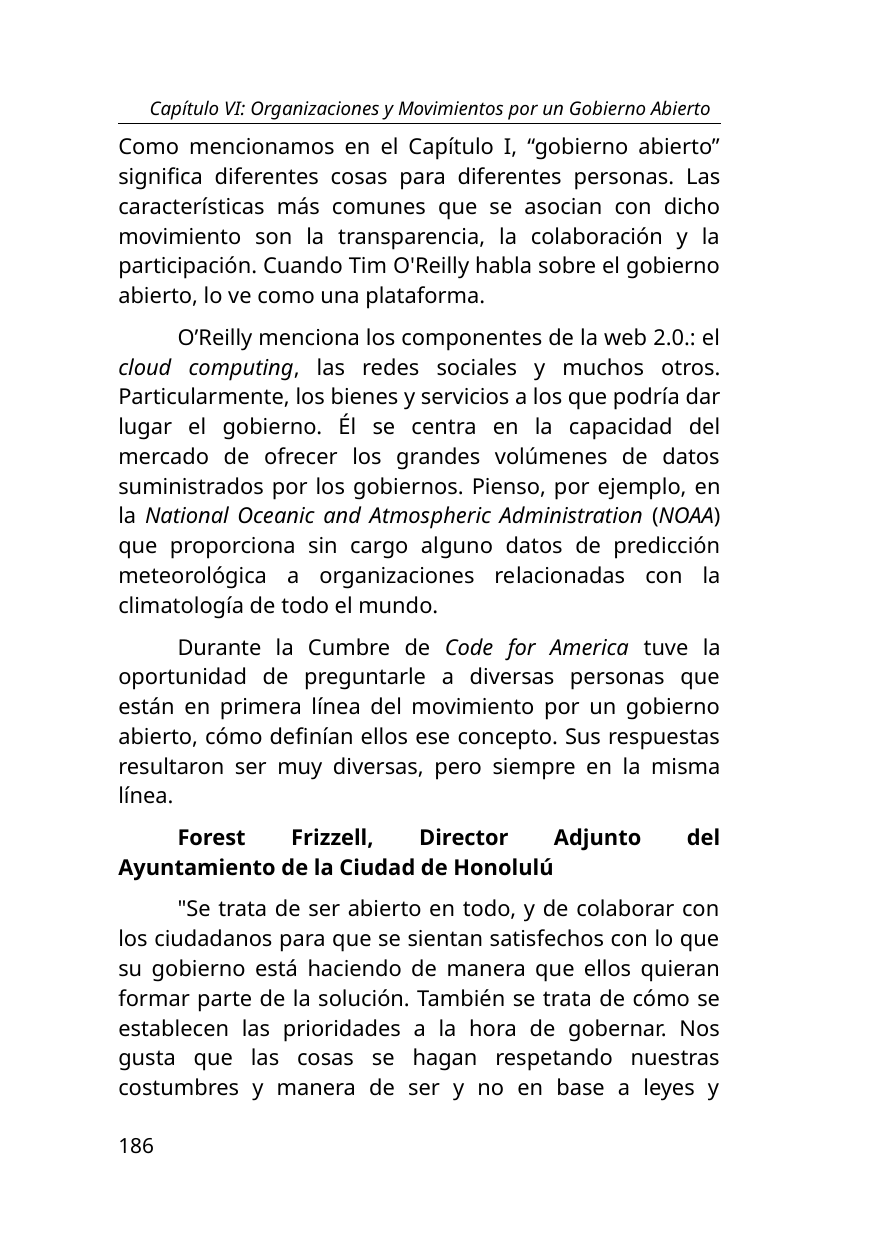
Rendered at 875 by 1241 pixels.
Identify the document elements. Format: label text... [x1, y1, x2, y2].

text Como mencionamos en el Capítulo I, “gobierno abierto” sig­nifica diferentes cosas para diferentes personas. Las caracte­rísticas más comunes que se asocian con dicho movimiento son la transparencia, la colaboración y la participación. Cuando Tim O'Reilly habla sobre el gobierno abierto, lo ve como una plataforma. [118, 131, 721, 310]
text Durante la Cumbre de Code for America tuve la oportu­nidad de preguntarle a diversas personas que están en prime­ra línea del movimiento por un gobierno abierto, cómo defi­nían ellos ese concepto. Sus respuestas resultaron ser muy di­versas, pero siempre en la misma línea. [118, 631, 721, 810]
text O’Reilly menciona los componentes de la web 2.0.: el cloud computing, las redes sociales y muchos otros. Particular­mente, los bienes y servicios a los que podría dar lugar el go­bierno. Él se centra en la capacidad del mercado de ofrecer los grandes volúmenes de datos suministrados por los gobier­nos. Pienso, por ejemplo, en la National Oceanic and Atmos­pheric Administration (NOAA) que proporciona sin cargo al­guno datos de predicción meteorológica a organizaciones re­lacionadas con la climatología de todo el mundo. [118, 322, 721, 620]
text "Se trata de ser abierto en todo, y de colaborar con los ciudadanos para que se sientan satisfechos con lo que su go­bierno está haciendo de manera que ellos quieran formar par­te de la solución. También se trata de cómo se establecen las prioridades a la hora de gobernar. Nos gusta que las cosas se hagan respetando nuestras costumbres y manera de ser y no en base a leyes y [118, 893, 721, 1102]
text Forest Frizzell, Director Adjunto del Ayuntamiento de la Ciudad de Honolulú [118, 822, 721, 882]
